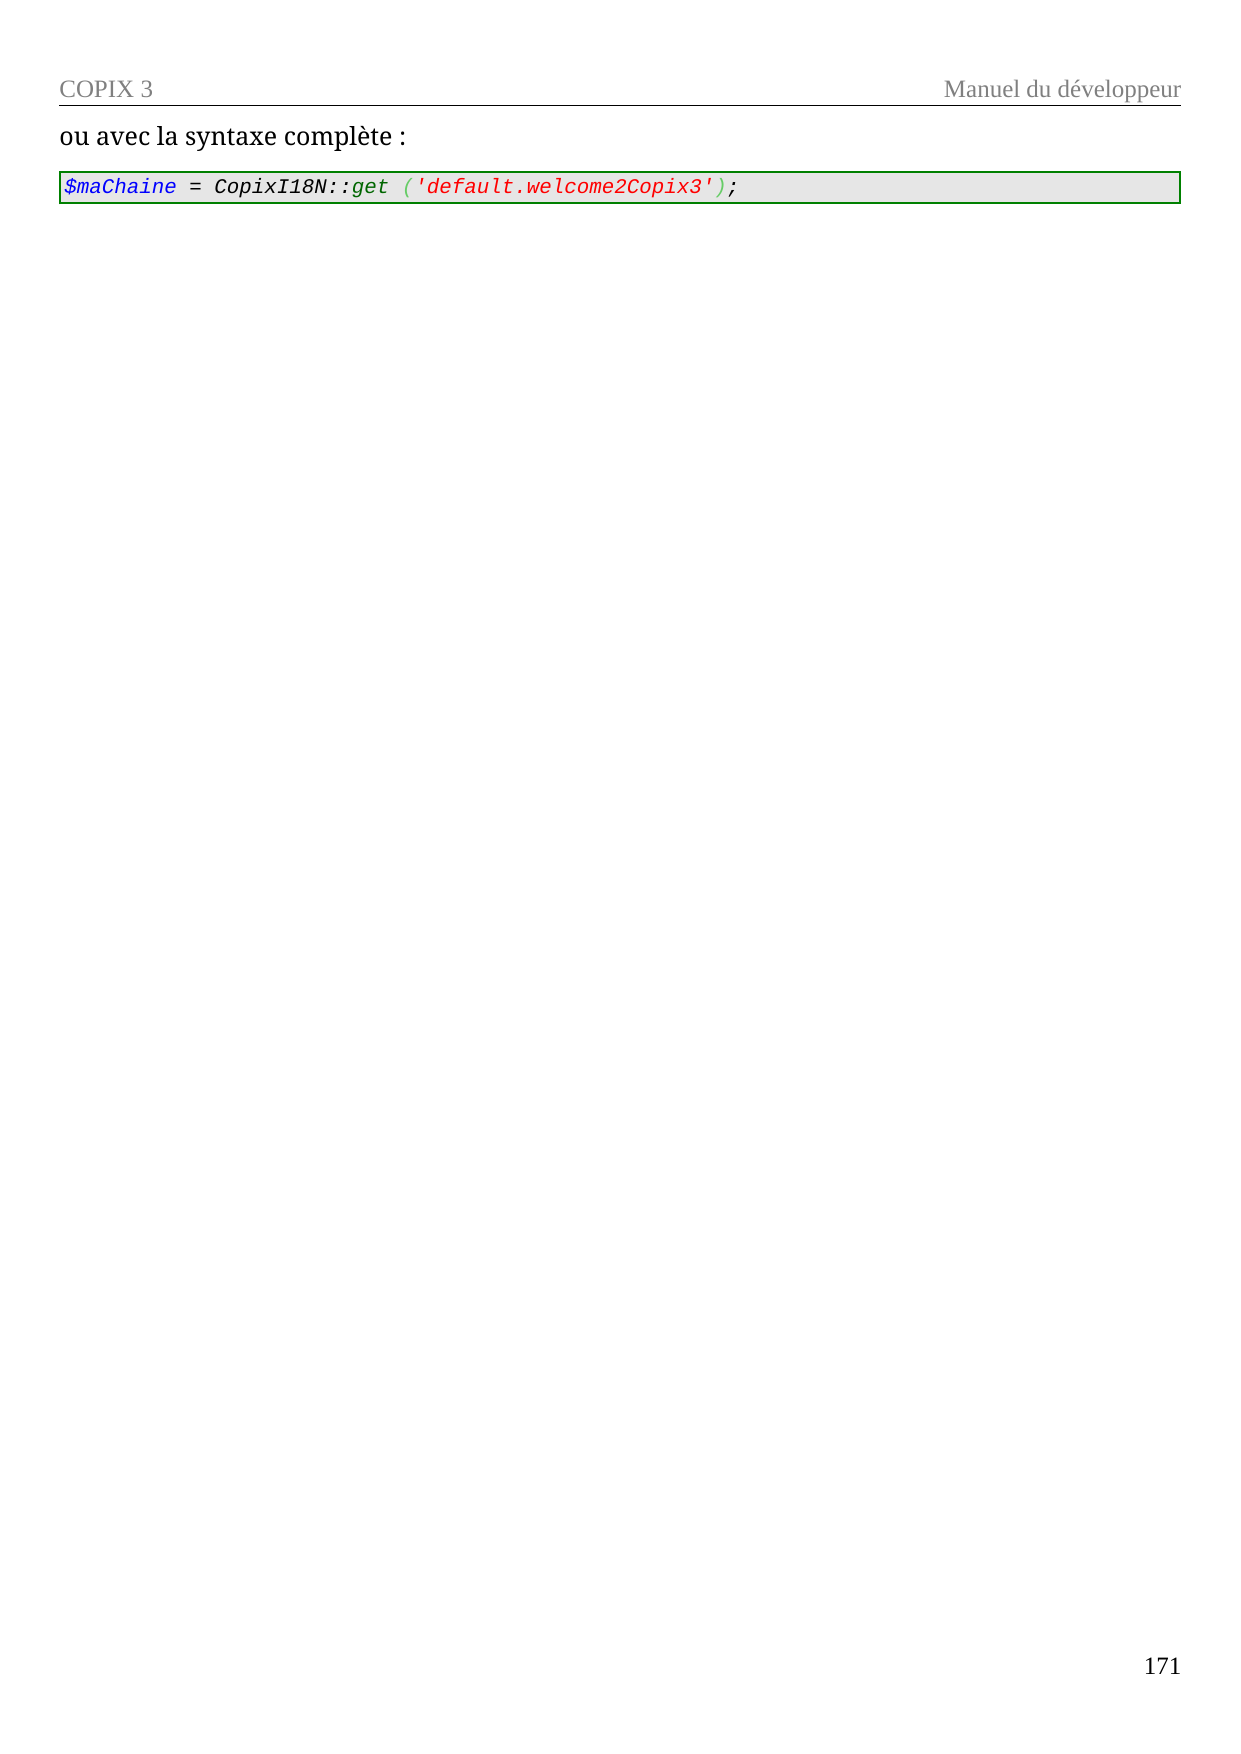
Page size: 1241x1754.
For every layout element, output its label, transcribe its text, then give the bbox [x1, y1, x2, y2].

text $maChaine = CopixI18N::get ('default.welcome2Copix3'); [61, 173, 1179, 202]
text ou avec la syntaxe complète : [59, 118, 1181, 152]
